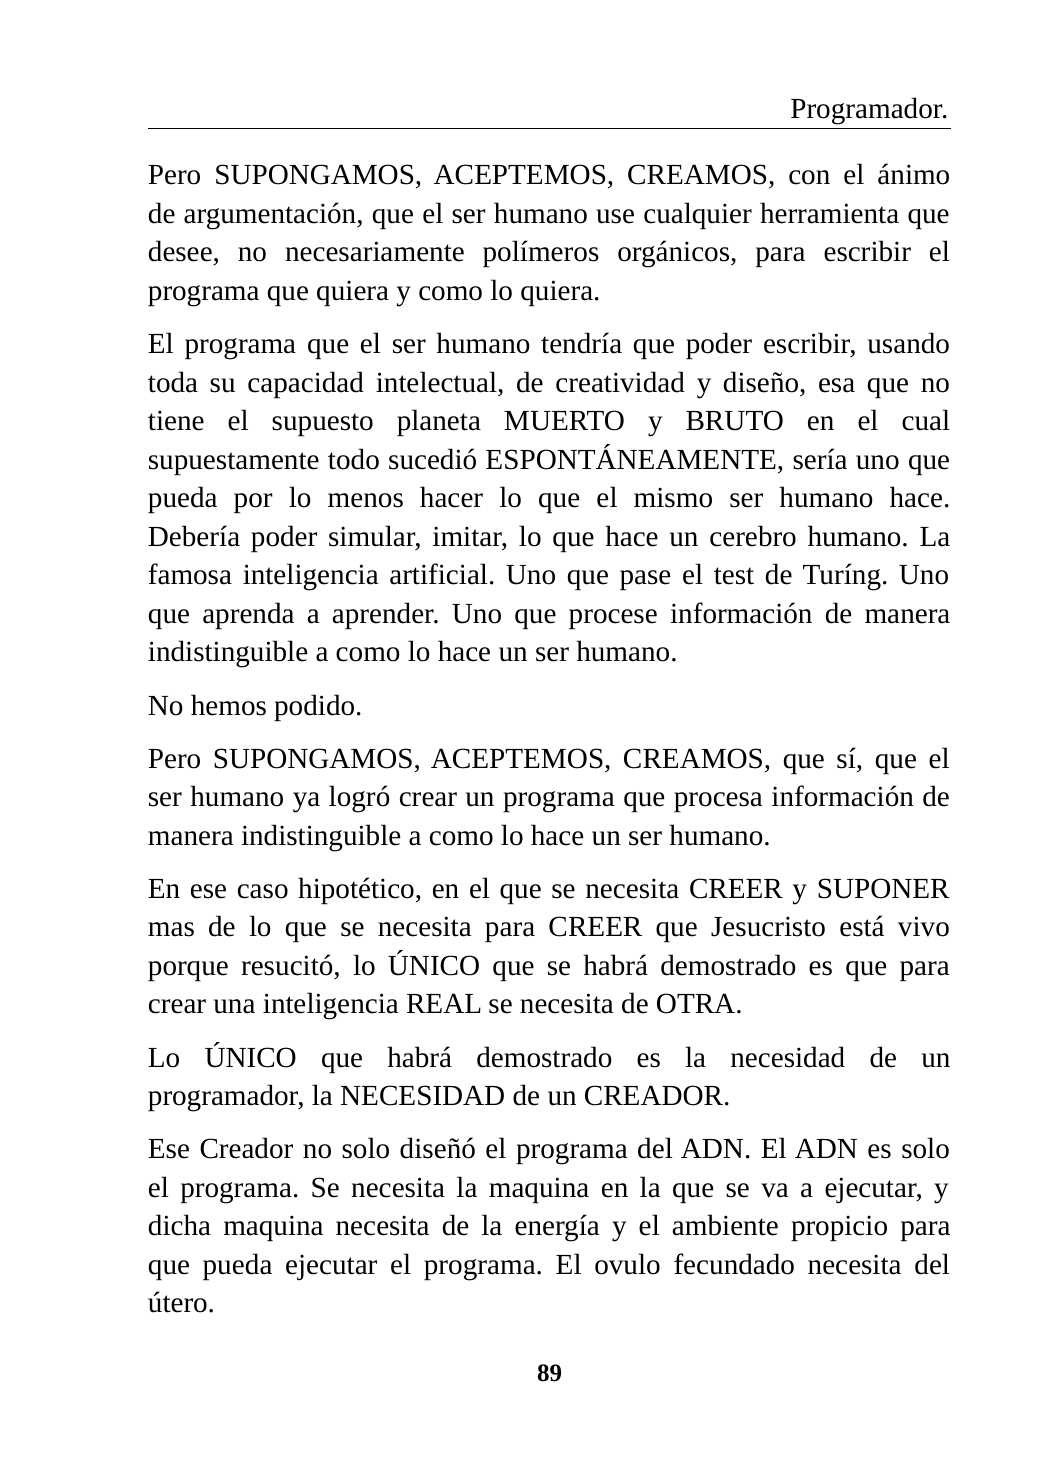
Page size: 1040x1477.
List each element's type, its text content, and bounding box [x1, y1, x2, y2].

text Ese Creador no solo diseñó el programa del ADN. El ADN es solo el programa. Se necesita la maquina en la que se va a ejecutar, y dicha maquina necesita de la energía y el ambiente propicio para que pueda ejecutar el programa. El ovulo fecundado necesita del útero. [148, 1131, 951, 1319]
text No hemos podido. [148, 688, 951, 721]
text Pero SUPONGAMOS, ACEPTEMOS, CREAMOS, con el ánimo de argumentación, que el ser humano use cualquier herramienta que desee, no necesariamente polímeros orgánicos, para escribir el programa que quiera y como lo quiera. [148, 157, 951, 307]
text Lo ÚNICO que habrá demostrado es la necesidad de un programador, la NECESIDAD de un CREADOR. [148, 1040, 951, 1112]
text El programa que el ser humano tendría que poder escribir, usando toda su capacidad intelectual, de creatividad y diseño, esa que no tiene el supuesto planeta MUERTO y BRUTO en el cual supuestamente todo sucedió ESPONTÁNEAMENTE, sería uno que pueda por lo menos hacer lo que el mismo ser humano hace. Debería poder simular, imitar, lo que hace un cerebro humano. La famosa inteligencia artificial. Uno que pase el test de Turíng. Uno que aprenda a aprender. Uno que procese información de manera indistinguible a como lo hace un ser humano. [148, 326, 951, 668]
text En ese caso hipotético, en el que se necesita CREER y SUPONER mas de lo que se necesita para CREER que Jesucristo está vivo porque resucitó, lo ÚNICO que se habrá demostrado es que para crear una inteligencia REAL se necesita de OTRA. [148, 871, 951, 1020]
text Pero SUPONGAMOS, ACEPTEMOS, CREAMOS, que sí, que el ser humano ya logró crear un programa que procesa información de manera indistinguible a como lo hace un ser humano. [148, 741, 951, 851]
